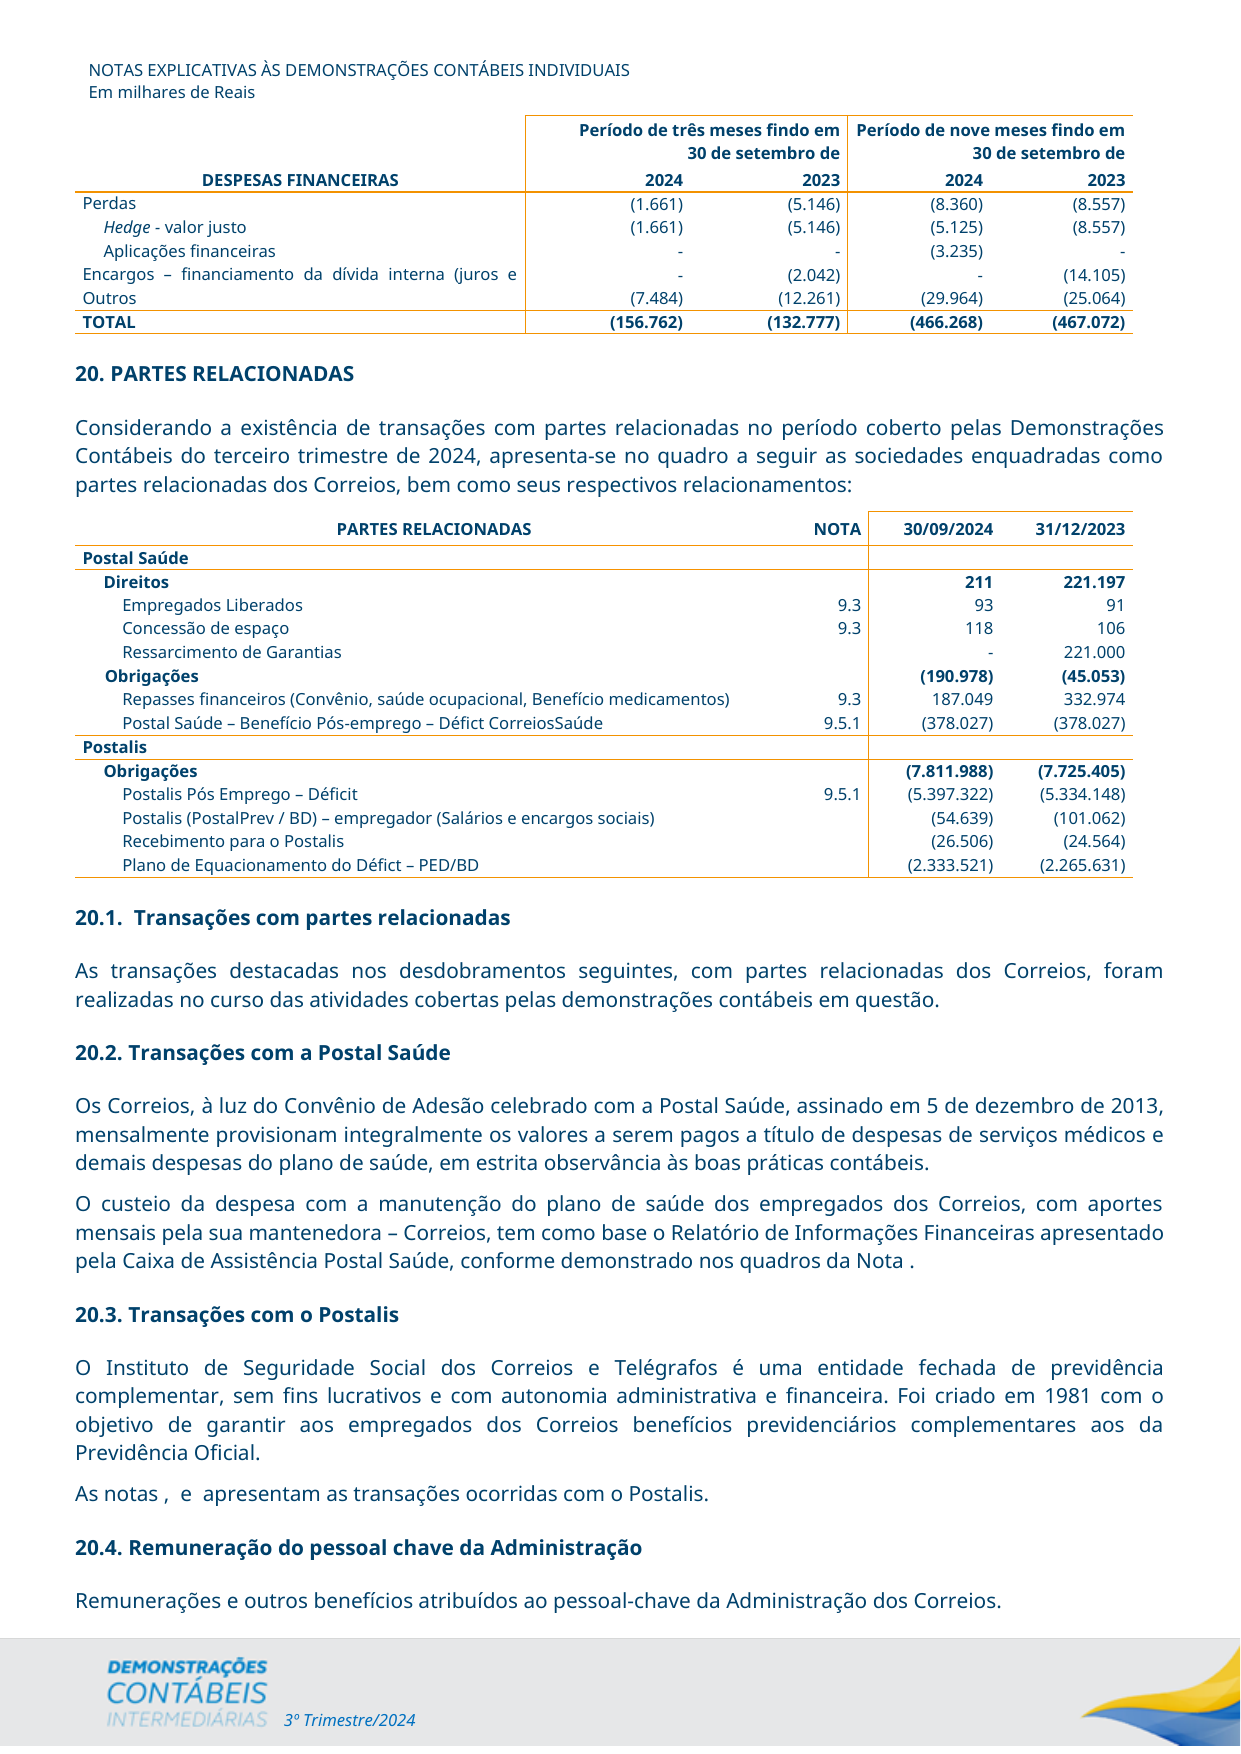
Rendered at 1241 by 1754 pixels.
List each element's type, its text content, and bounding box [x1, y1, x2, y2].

picture [0, 1637, 1241, 1746]
table_cell 2024 [848, 168, 990, 191]
table_cell [793, 546, 868, 569]
subtitle Transações com a Postal Saúde [75, 1038, 1165, 1067]
table_cell (7.725.405) [1001, 760, 1132, 782]
table_cell 91 [1001, 593, 1132, 617]
table_cell Plano de Equacionamento do Défict – PED/BD [75, 853, 793, 877]
table_cell (5.334.148) [1001, 782, 1132, 806]
table_cell [793, 736, 868, 758]
table_cell 9.3 [793, 688, 868, 711]
table_cell [793, 640, 868, 664]
table_cell (8.557) [990, 193, 1132, 215]
table_cell 187.049 [869, 688, 1001, 711]
table_cell (7.484) [526, 286, 690, 310]
table_cell 9.5.1 [793, 782, 868, 806]
table_cell 211 [869, 570, 1001, 593]
table_cell [869, 546, 1001, 569]
table_cell 9.5.1 [793, 711, 868, 735]
table_cell (101.062) [1001, 806, 1132, 829]
table_cell Outros [75, 286, 525, 310]
table_cell - [869, 640, 1001, 664]
table_cell Aplicações financeiras [75, 239, 525, 262]
table_header PARTES RELACIONADAS [75, 511, 793, 545]
table_cell (2.333.521) [869, 853, 1001, 877]
table_cell Postalis Pós Emprego – Déficit [75, 782, 793, 806]
text O Instituto de Seguridade Social dos Correios e Telégrafos é uma entidade fechada de previdência complementar, sem fins lucrativos e com autonomia administrativa e financeira. Foi criado em 1981 com o objetivo de garantir aos empregados dos Correios benefícios previdenciários complementares aos da Previdência Oficial. [75, 1353, 1165, 1467]
table_cell 106 [1001, 617, 1132, 640]
table_cell (467.072) [990, 311, 1132, 333]
table_cell (8.360) [848, 193, 990, 215]
subtitle Transações com o Postalis [75, 1300, 1165, 1328]
table_cell 9.3 [793, 593, 868, 617]
table_cell (2.042) [690, 263, 847, 286]
table_cell Recebimento para o Postalis [75, 830, 793, 853]
table_cell Postal Saúde – Benefício Pós-emprego – Défict CorreiosSaúde [75, 711, 793, 735]
table_cell 2024 [526, 168, 690, 191]
table_cell (8.557) [990, 215, 1132, 239]
table_cell - [848, 263, 990, 286]
text O custeio da despesa com a manutenção do plano de saúde dos empregados dos Correios, com aportes mensais pela sua mantenedora – Correios, tem como base o Relatório de Informações Financeiras apresentado pela Caixa de Assistência Postal Saúde, conforme demonstrado nos quadros da Nota . [75, 1189, 1165, 1275]
table_header [75, 115, 525, 168]
table_cell 93 [869, 593, 1001, 617]
table_cell (378.027) [869, 711, 1001, 735]
table_header 31/12/2023 [1001, 512, 1132, 545]
table_cell Perdas [75, 193, 525, 215]
table_cell Concessão de espaço [75, 617, 793, 640]
subtitle Remuneração do pessoal chave da Administração [75, 1533, 1165, 1561]
table_cell 221.000 [1001, 640, 1132, 664]
table_cell Obrigações [75, 664, 793, 687]
table_cell (190.978) [869, 664, 1001, 687]
table_cell (156.762) [526, 311, 690, 333]
text Remunerações e outros benefícios atribuídos ao pessoal-chave da Administração dos Correios. [75, 1586, 1165, 1615]
table_cell Postal Saúde [75, 546, 793, 569]
table_cell [1001, 546, 1132, 569]
table_cell Postalis [75, 736, 793, 758]
table_cell (54.639) [869, 806, 1001, 829]
table_cell 9.3 [793, 617, 868, 640]
table_cell (132.777) [690, 311, 847, 333]
table_cell [793, 806, 868, 829]
table_cell (24.564) [1001, 830, 1132, 853]
table_cell [793, 760, 868, 782]
table_cell Repasses financeiros (Convênio, saúde ocupacional, Benefício medicamentos) [75, 688, 793, 711]
table_cell Postalis (PostalPrev / BD) – empregador (Salários e encargos sociais) [75, 806, 793, 829]
table_cell (466.268) [848, 311, 990, 333]
table_cell 118 [869, 617, 1001, 640]
table_cell [793, 853, 868, 877]
table_cell (7.811.988) [869, 760, 1001, 782]
table_cell [793, 570, 868, 593]
table_header 30/09/2024 [869, 512, 1001, 545]
table_cell - [526, 239, 690, 262]
table_cell 2023 [990, 168, 1132, 191]
table_cell - [690, 239, 847, 262]
table_cell (1.661) [526, 215, 690, 239]
text As transações destacadas nos desdobramentos seguintes, com partes relacionadas dos Correios, foram realizadas no curso das atividades cobertas pelas demonstrações contábeis em questão. [75, 956, 1165, 1013]
table_cell Encargos – financiamento da dívida interna (juros e IOF) [75, 263, 525, 286]
table_cell (5.397.322) [869, 782, 1001, 806]
table_cell (25.064) [990, 286, 1132, 310]
text As notas , e apresentam as transações ocorridas com o Postalis. [75, 1479, 1165, 1508]
table_cell Direitos [75, 570, 793, 593]
table_cell [793, 664, 868, 687]
table_cell 2023 [690, 168, 847, 191]
table_cell (5.146) [690, 193, 847, 215]
table_cell Empregados Liberados [75, 593, 793, 617]
subtitle PARTES RELACIONADAS [75, 359, 1165, 388]
table_header NOTA [793, 511, 868, 545]
table_cell Hedge - valor justo [75, 215, 525, 239]
table_cell (2.265.631) [1001, 853, 1132, 877]
table_cell (5.125) [848, 215, 990, 239]
text Considerando a existência de transações com partes relacionadas no período coberto pelas Demonstrações Contábeis do terceiro trimestre de 2024, apresenta-se no quadro a seguir as sociedades enquadradas como partes relacionadas dos Correios, bem como seus respectivos relacionamentos: [75, 413, 1165, 498]
table_cell (1.661) [526, 193, 690, 215]
table_cell (3.235) [848, 239, 990, 262]
table_cell DESPESAS FINANCEIRAS [75, 168, 525, 191]
table_cell (45.053) [1001, 664, 1132, 687]
table_cell (5.146) [690, 215, 847, 239]
table_cell [793, 830, 868, 853]
table_header Período de três meses findo em 30 de setembro de [526, 116, 847, 168]
table_cell [1001, 736, 1132, 758]
text Os Correios, à luz do Convênio de Adesão celebrado com a Postal Saúde, assinado em 5 de dezembro de 2013, mensalmente provisionam integralmente os valores a serem pagos a título de despesas de serviços médicos e demais despesas do plano de saúde, em estrita observância às boas práticas contábeis. [75, 1092, 1165, 1177]
table_cell TOTAL [75, 311, 525, 333]
table_cell (29.964) [848, 286, 990, 310]
table_cell (12.261) [690, 286, 847, 310]
table_cell [869, 736, 1001, 758]
table_cell - [990, 239, 1132, 262]
table_cell 221.197 [1001, 570, 1132, 593]
subtitle Transações com partes relacionadas [75, 903, 1165, 931]
table_cell (14.105) [990, 263, 1132, 286]
table_header Período de nove meses findo em 30 de setembro de [848, 116, 1132, 168]
table_cell (378.027) [1001, 711, 1132, 735]
table_cell (26.506) [869, 830, 1001, 853]
table_cell Ressarcimento de Garantias [75, 640, 793, 664]
table_cell - [526, 263, 690, 286]
table_cell Obrigações [75, 760, 793, 782]
table_cell 332.974 [1001, 688, 1132, 711]
